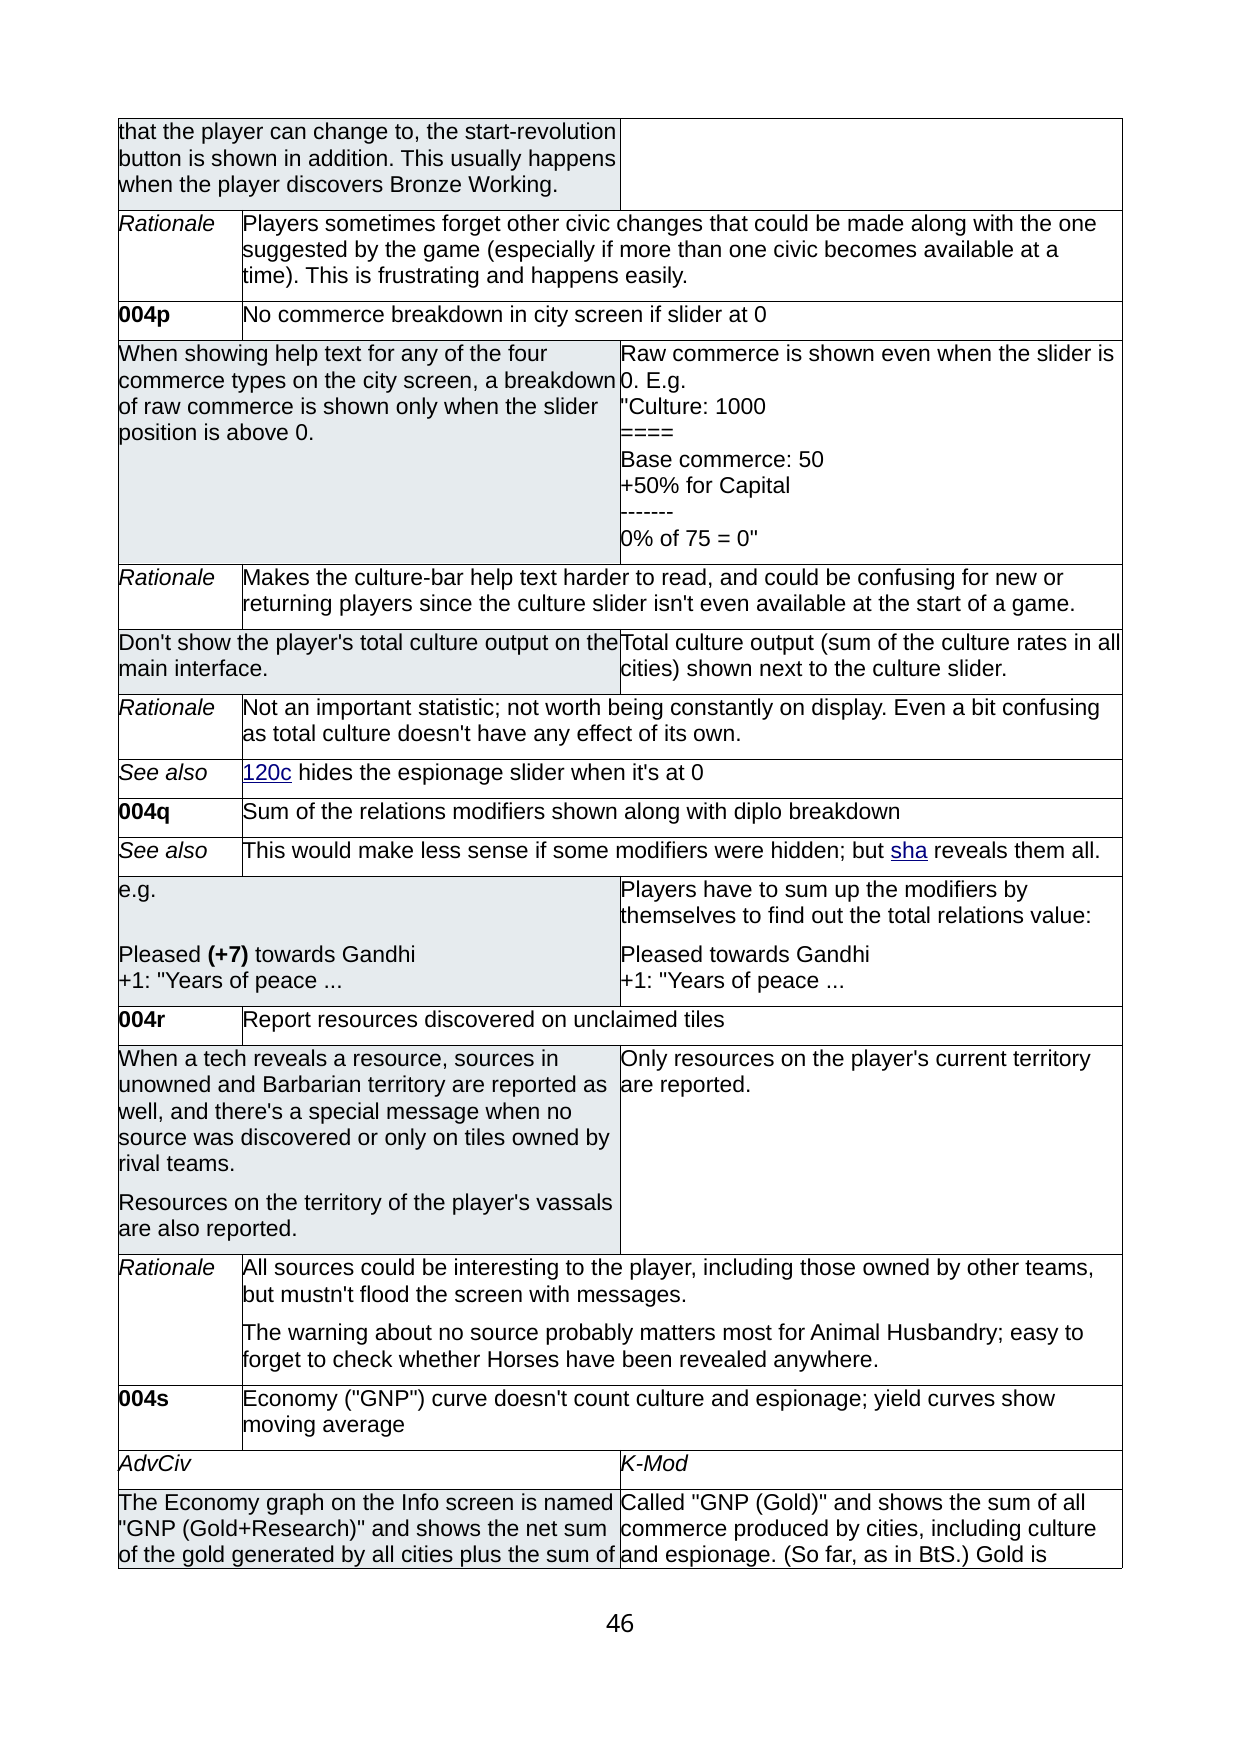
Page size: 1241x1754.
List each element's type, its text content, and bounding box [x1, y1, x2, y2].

table_cell 004s [119, 1386, 242, 1450]
table_cell Players have to sum up the modifiers by themselves to find out the total relations value: Pleased towards Gandhi +1: "Years of peace ... [621, 877, 1122, 1006]
table_cell Sum of the relations modifiers shown along with diplo breakdown [243, 799, 1122, 837]
table_cell Players sometimes forget other civic changes that could be made along with the one suggested by the game (especially if more than one civic becomes available at a time). This is frustrating and happens easily. [243, 211, 1122, 301]
table_cell Rationale [119, 211, 242, 301]
table_cell Raw commerce is shown even when the slider is 0. E.g. "Culture: 1000 ==== Base commerce: 50 +50% for Capital ------- 0% of 75 = 0" [621, 341, 1122, 563]
table_cell 004q [119, 799, 242, 837]
table_cell Called "GNP (Gold)" and shows the sum of all commerce produced by cities, including culture and espionage. (So far, as in BtS.) Gold is [621, 1490, 1122, 1568]
table_cell K-Mod [621, 1451, 1122, 1488]
table_cell Rationale [119, 565, 242, 629]
table_cell Economy ("GNP") curve doesn't count culture and espionage; yield curves show moving average [243, 1386, 1122, 1450]
table_cell See also [119, 838, 242, 876]
table_cell No commerce breakdown in city screen if slider at 0 [243, 302, 1122, 340]
table_cell The Economy graph on the Info screen is named "GNP (Gold+Research)" and shows the net sum of the gold generated by all cities plus the sum of [119, 1490, 620, 1568]
table_cell Only resources on the player's current territory are reported. [621, 1046, 1122, 1254]
table_cell Report resources discovered on unclaimed tiles [243, 1007, 1122, 1045]
table_cell 004p [119, 302, 242, 340]
table_cell See also [119, 760, 242, 798]
table_cell AdvCiv [119, 1451, 620, 1488]
table_cell Rationale [119, 1255, 242, 1384]
table_cell When showing help text for any of the four commerce types on the city screen, a breakdown of raw commerce is shown only when the slider position is above 0. [119, 341, 620, 563]
table_cell e.g. Pleased (+7) towards Gandhi +1: "Years of peace ... [119, 877, 620, 1006]
table_cell Makes the culture-bar help text harder to read, and could be confusing for new or returning players since the culture slider isn't even available at the start of a game. [243, 565, 1122, 629]
table_cell 004r [119, 1007, 242, 1045]
table_cell that the player can change to, the start-revolution button is shown in addition. This usually happens when the player discovers Bronze Working. [119, 119, 620, 210]
table_cell Don't show the player's total culture output on the main interface. [119, 630, 620, 694]
table_cell All sources could be interesting to the player, including those owned by other teams, but mustn't flood the screen with messages. The warning about no source probably matters most for Animal Husbandry; easy to forget to check whether Horses have been revealed anywhere. [243, 1255, 1122, 1384]
table_cell 120c hides the espionage slider when it's at 0 [243, 760, 1122, 798]
table_cell Rationale [119, 695, 242, 759]
table_cell When a tech reveals a resource, sources in unowned and Barbarian territory are reported as well, and there's a special message when no source was discovered or only on tiles owned by rival teams. Resources on the territory of the player's vassals are also reported. [119, 1046, 620, 1254]
table_cell Not an important statistic; not worth being constantly on display. Even a bit confusing as total culture doesn't have any effect of its own. [243, 695, 1122, 759]
table_cell This would make less sense if some modifiers were hidden; but sha reveals them all. [243, 838, 1122, 876]
table_cell [621, 119, 1122, 210]
table_cell Total culture output (sum of the culture rates in all cities) shown next to the culture slider. [621, 630, 1122, 694]
